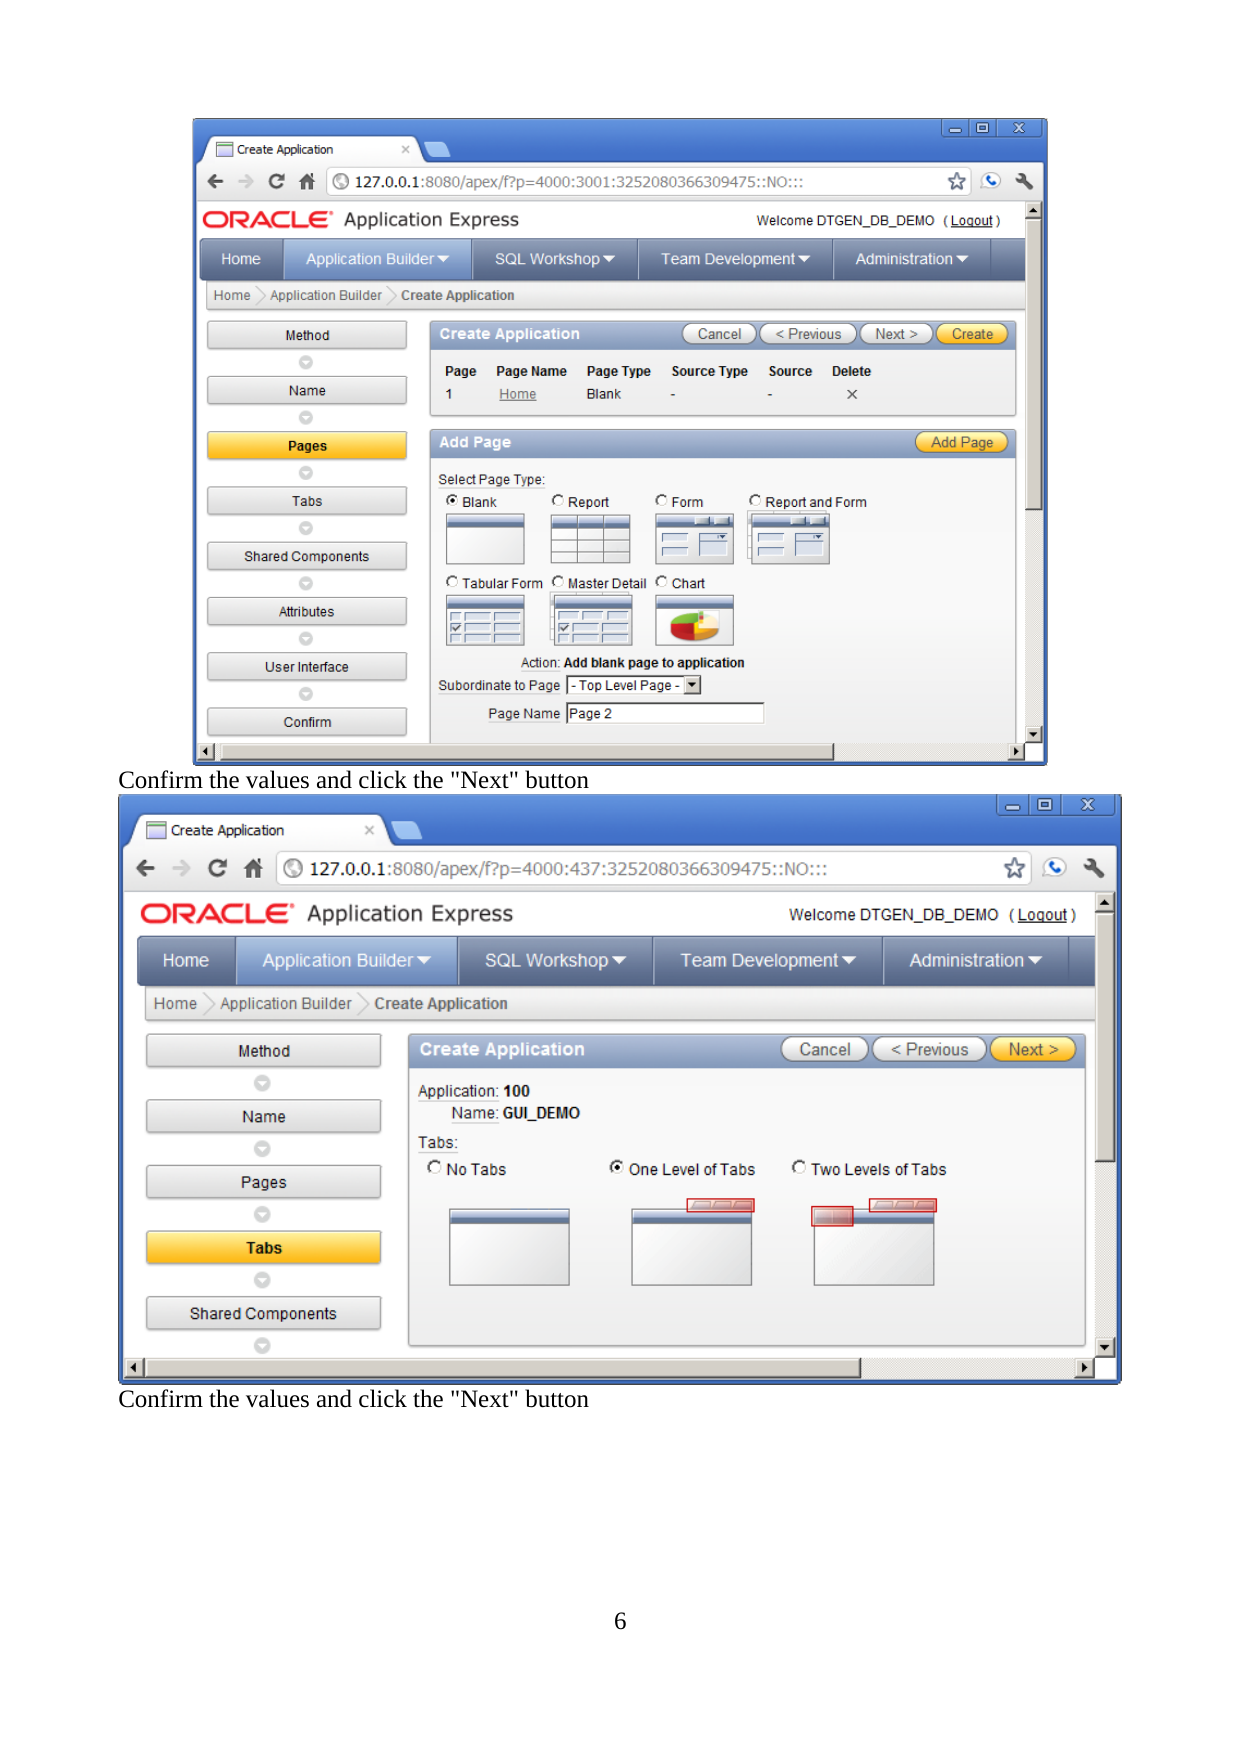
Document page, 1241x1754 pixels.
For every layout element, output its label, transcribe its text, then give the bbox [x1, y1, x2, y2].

picture [118, 794, 1122, 1385]
text Confirm the values and click the "Next" button [118, 1385, 1122, 1413]
picture [192, 118, 1048, 766]
text Confirm the values and click the "Next" button [118, 766, 1122, 794]
